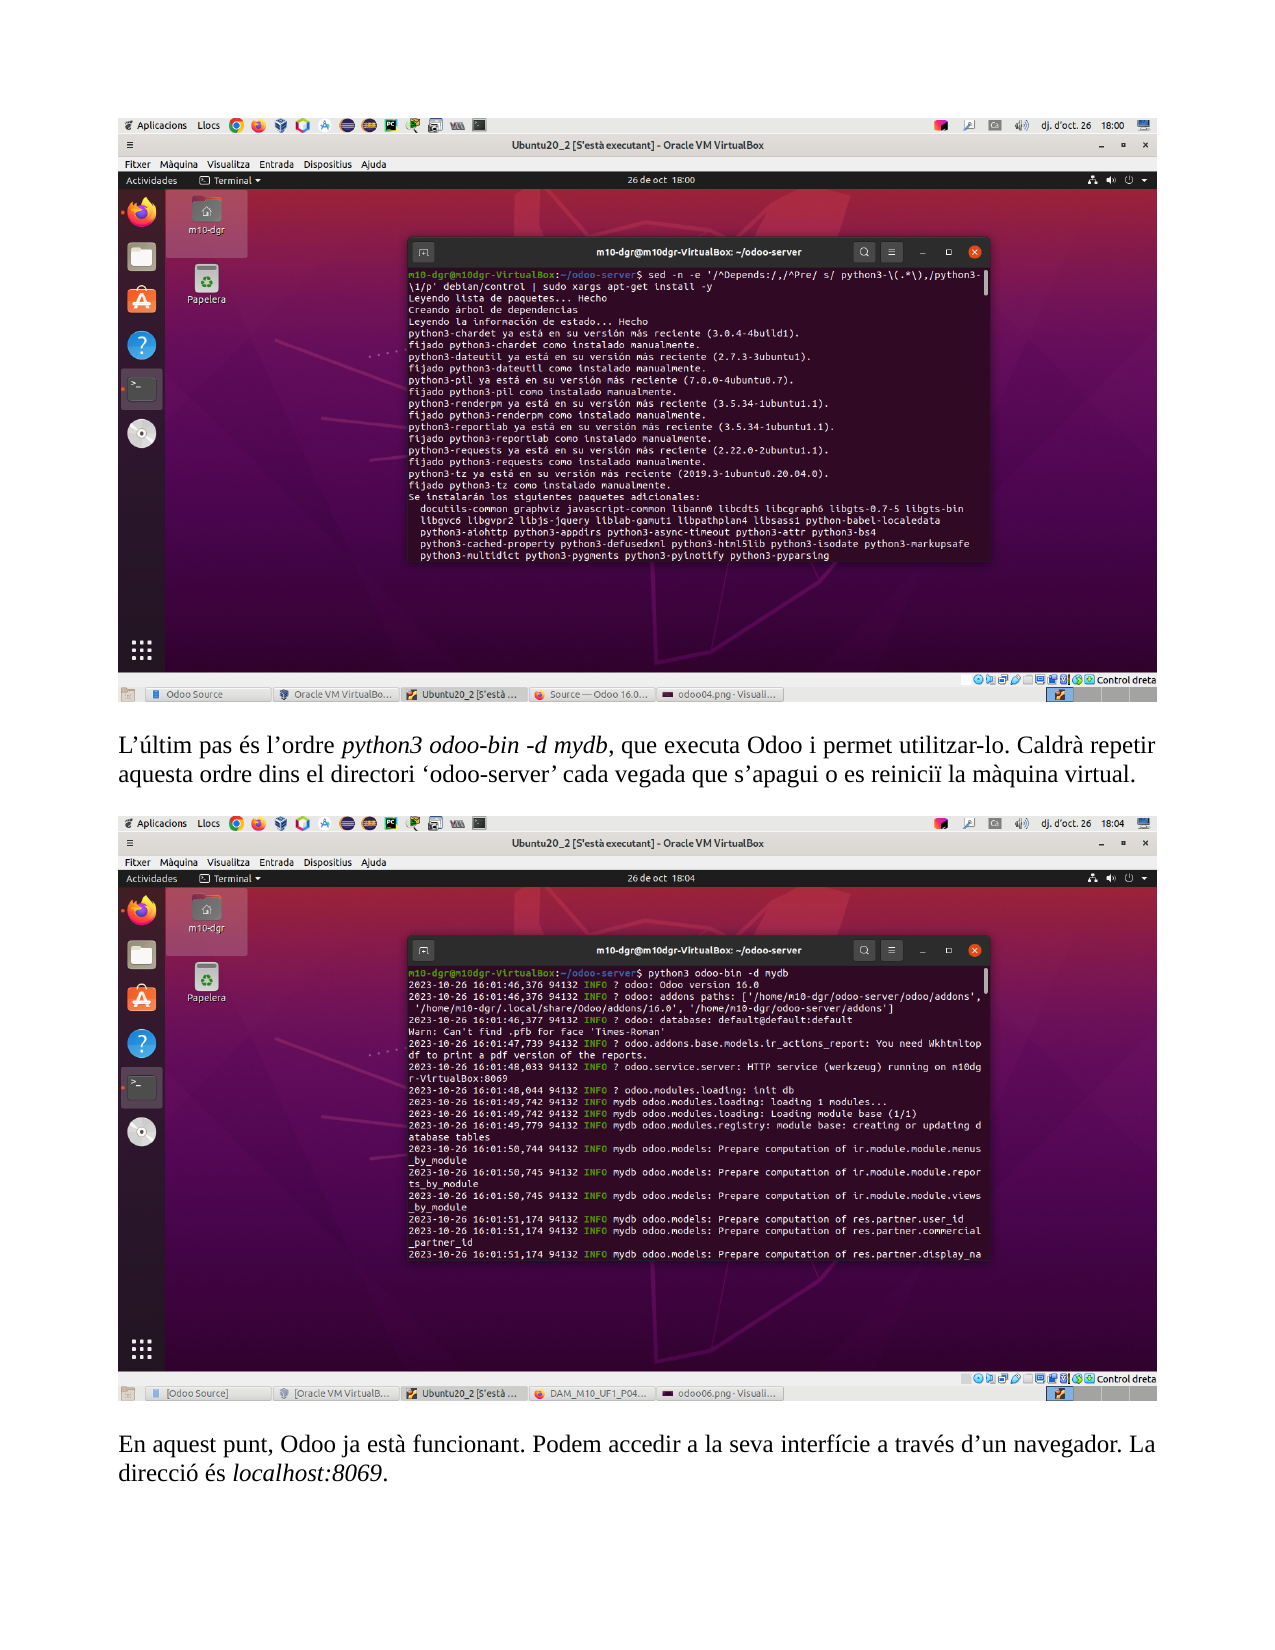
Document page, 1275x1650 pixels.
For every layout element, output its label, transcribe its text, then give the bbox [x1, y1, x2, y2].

text L’últim pas és l’ordre python3 odoo-bin -d mydb, que executa Odoo i permet utilitzar-lo. Caldrà repetir aquesta ordre dins el directori ‘odoo-server’ cada vegada que s’apagui o es reiniciï la màquina virtual. [118, 731, 1157, 788]
picture [118, 118, 1157, 702]
text En aquest punt, Odoo ja està funcionant. Podem accedir a la seva interfície a través d’un navegador. La direcció és localhost:8069. [118, 1429, 1157, 1487]
picture [118, 816, 1157, 1401]
